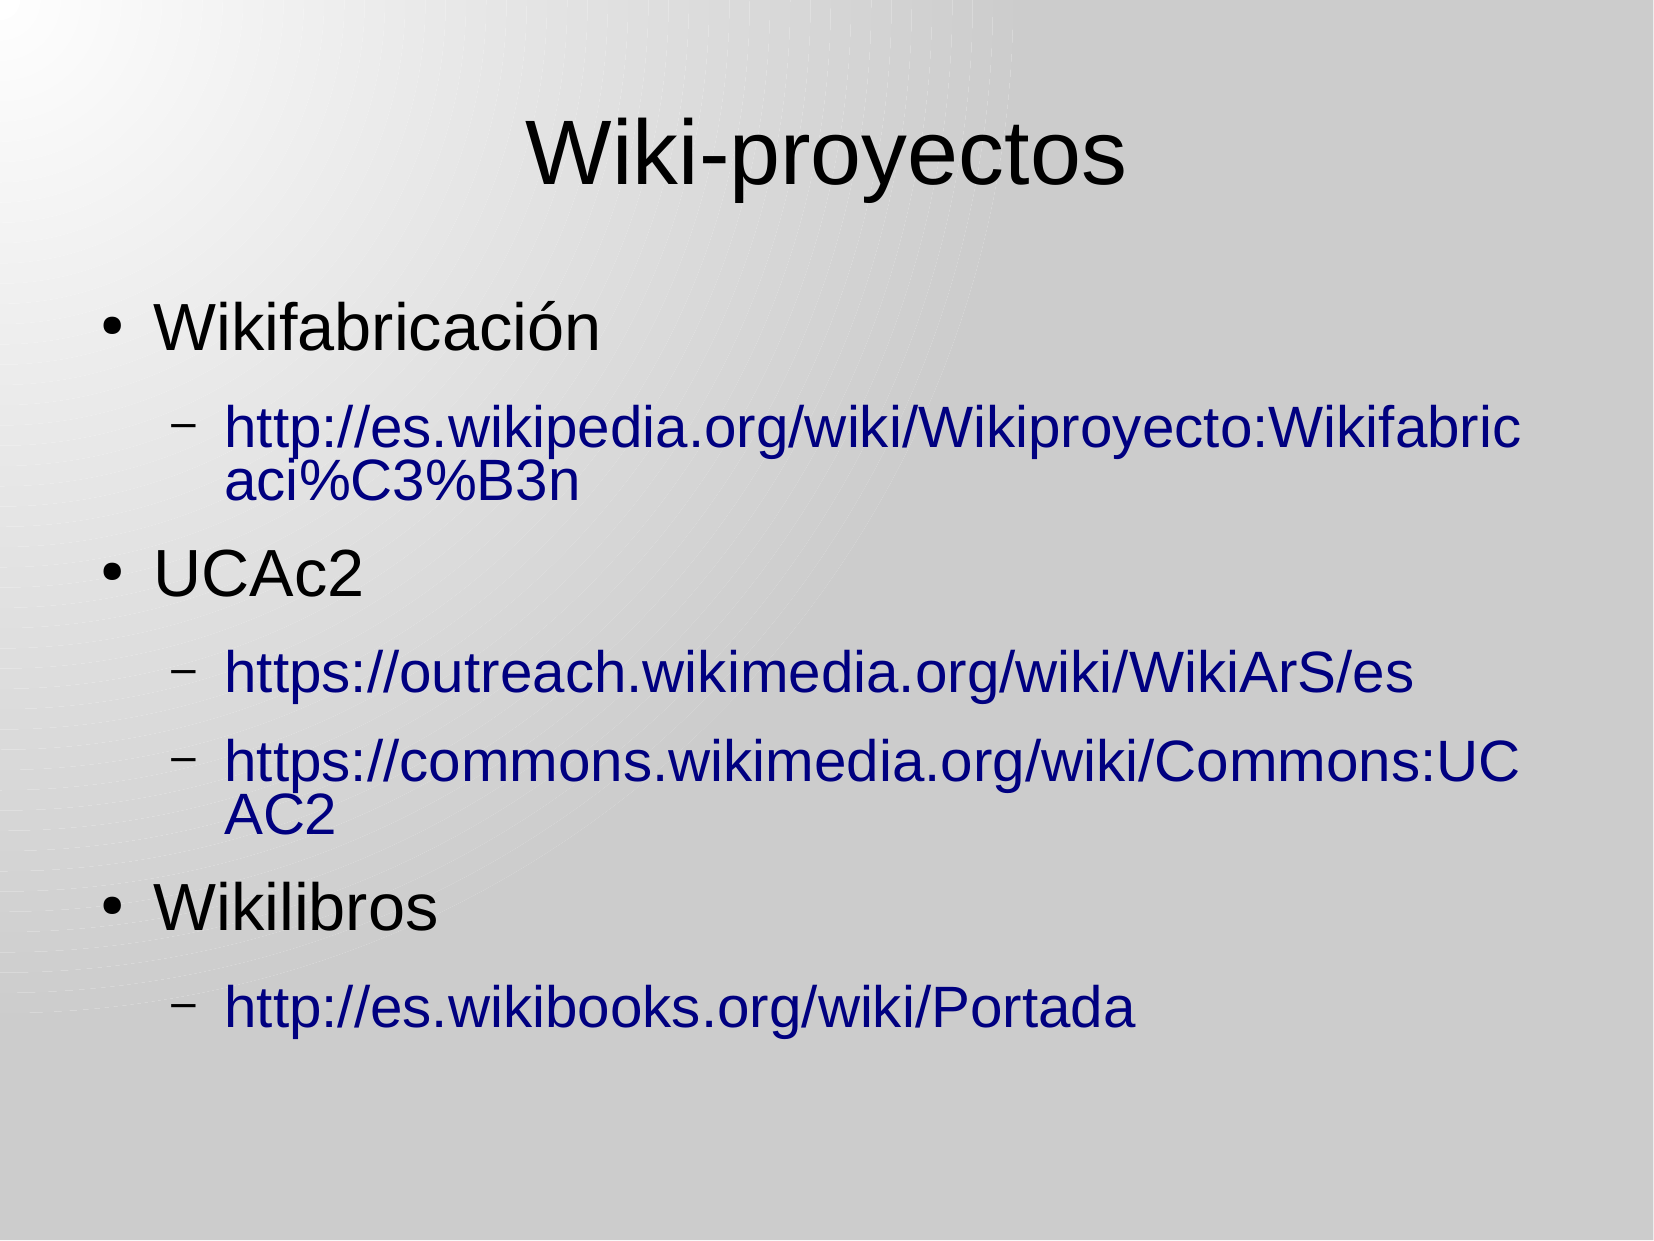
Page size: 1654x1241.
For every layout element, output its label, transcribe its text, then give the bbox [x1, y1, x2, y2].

title Wiki-proyectos [82, 49, 1571, 257]
list Wikifabricación http://es.wikipedia.org/wiki/Wikiproyecto:Wikifabricaci%C3%B3n UCAc2 https://outreach.wikimedia.org/wiki/WikiArS/es https://commons.wikimedia.org/wiki/Commons:UCAC2 Wikilibros http://es.wikibooks.org/wiki/Portada [82, 290, 1538, 1109]
